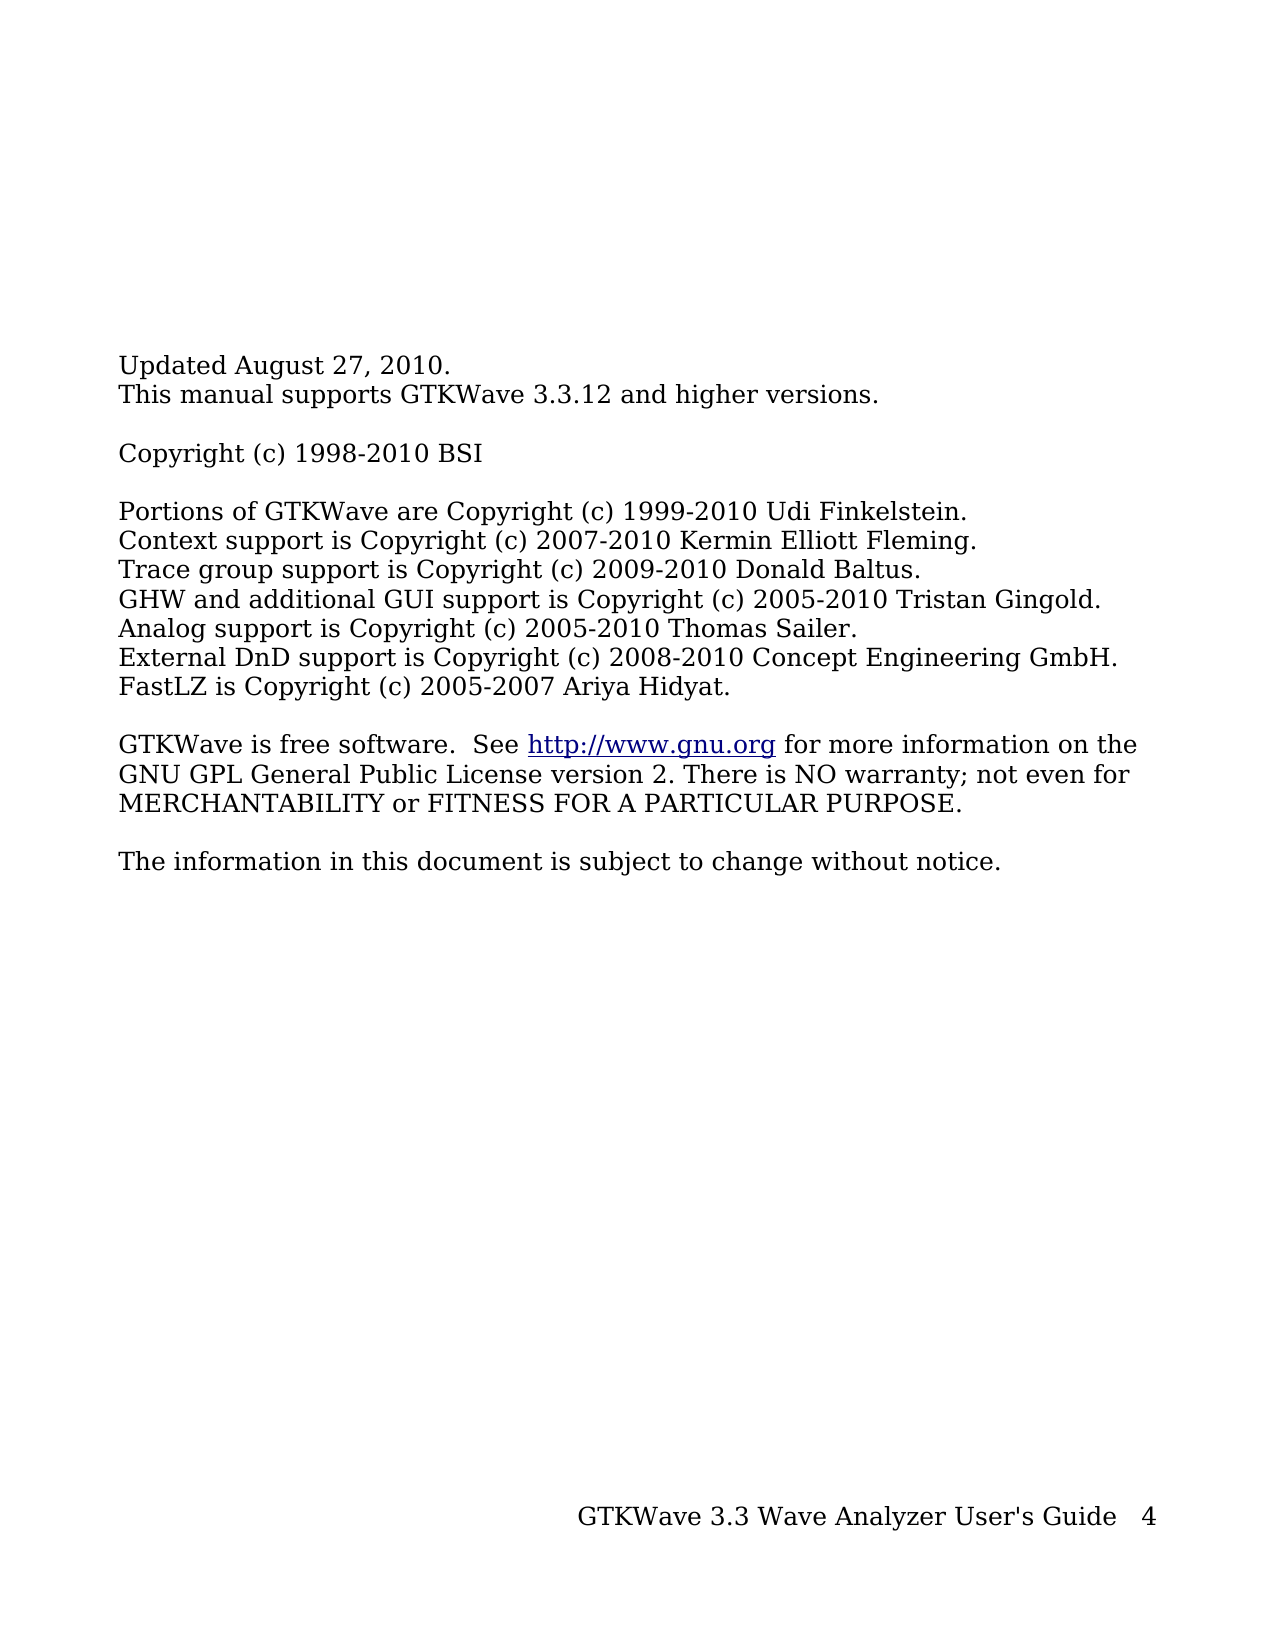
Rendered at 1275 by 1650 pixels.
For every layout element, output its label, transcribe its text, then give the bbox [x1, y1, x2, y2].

text Portions of GTKWave are Copyright (c) 1999-2010 Udi Finkelstein. [118, 497, 1157, 526]
text Updated August 27, 2010. [118, 351, 1157, 381]
text Context support is Copyright (c) 2007-2010 Kermin Elliott Fleming. [118, 526, 1157, 556]
text External DnD support is Copyright (c) 2008-2010 Concept Engineering GmbH. [118, 643, 1157, 672]
text Analog support is Copyright (c) 2005-2010 Thomas Sailer. [118, 614, 1157, 643]
text Copyright (c) 1998-2010 BSI [118, 439, 1157, 468]
text This manual supports GTKWave 3.3.12 and higher versions. [118, 381, 1157, 410]
text FastLZ is Copyright (c) 2005-2007 Ariya Hidyat. [118, 672, 1157, 701]
text Trace group support is Copyright (c) 2009-2010 Donald Baltus. [118, 556, 1157, 585]
text The information in this document is subject to change without notice. [118, 847, 1157, 876]
text GTKWave is free software. See http://www.gnu.org for more information on the GNU GPL General Public License version 2. There is NO warranty; not even for MERCHANTABILITY or FITNESS FOR A PARTICULAR PURPOSE. [118, 731, 1157, 818]
text GHW and additional GUI support is Copyright (c) 2005-2010 Tristan Gingold. [118, 585, 1157, 614]
